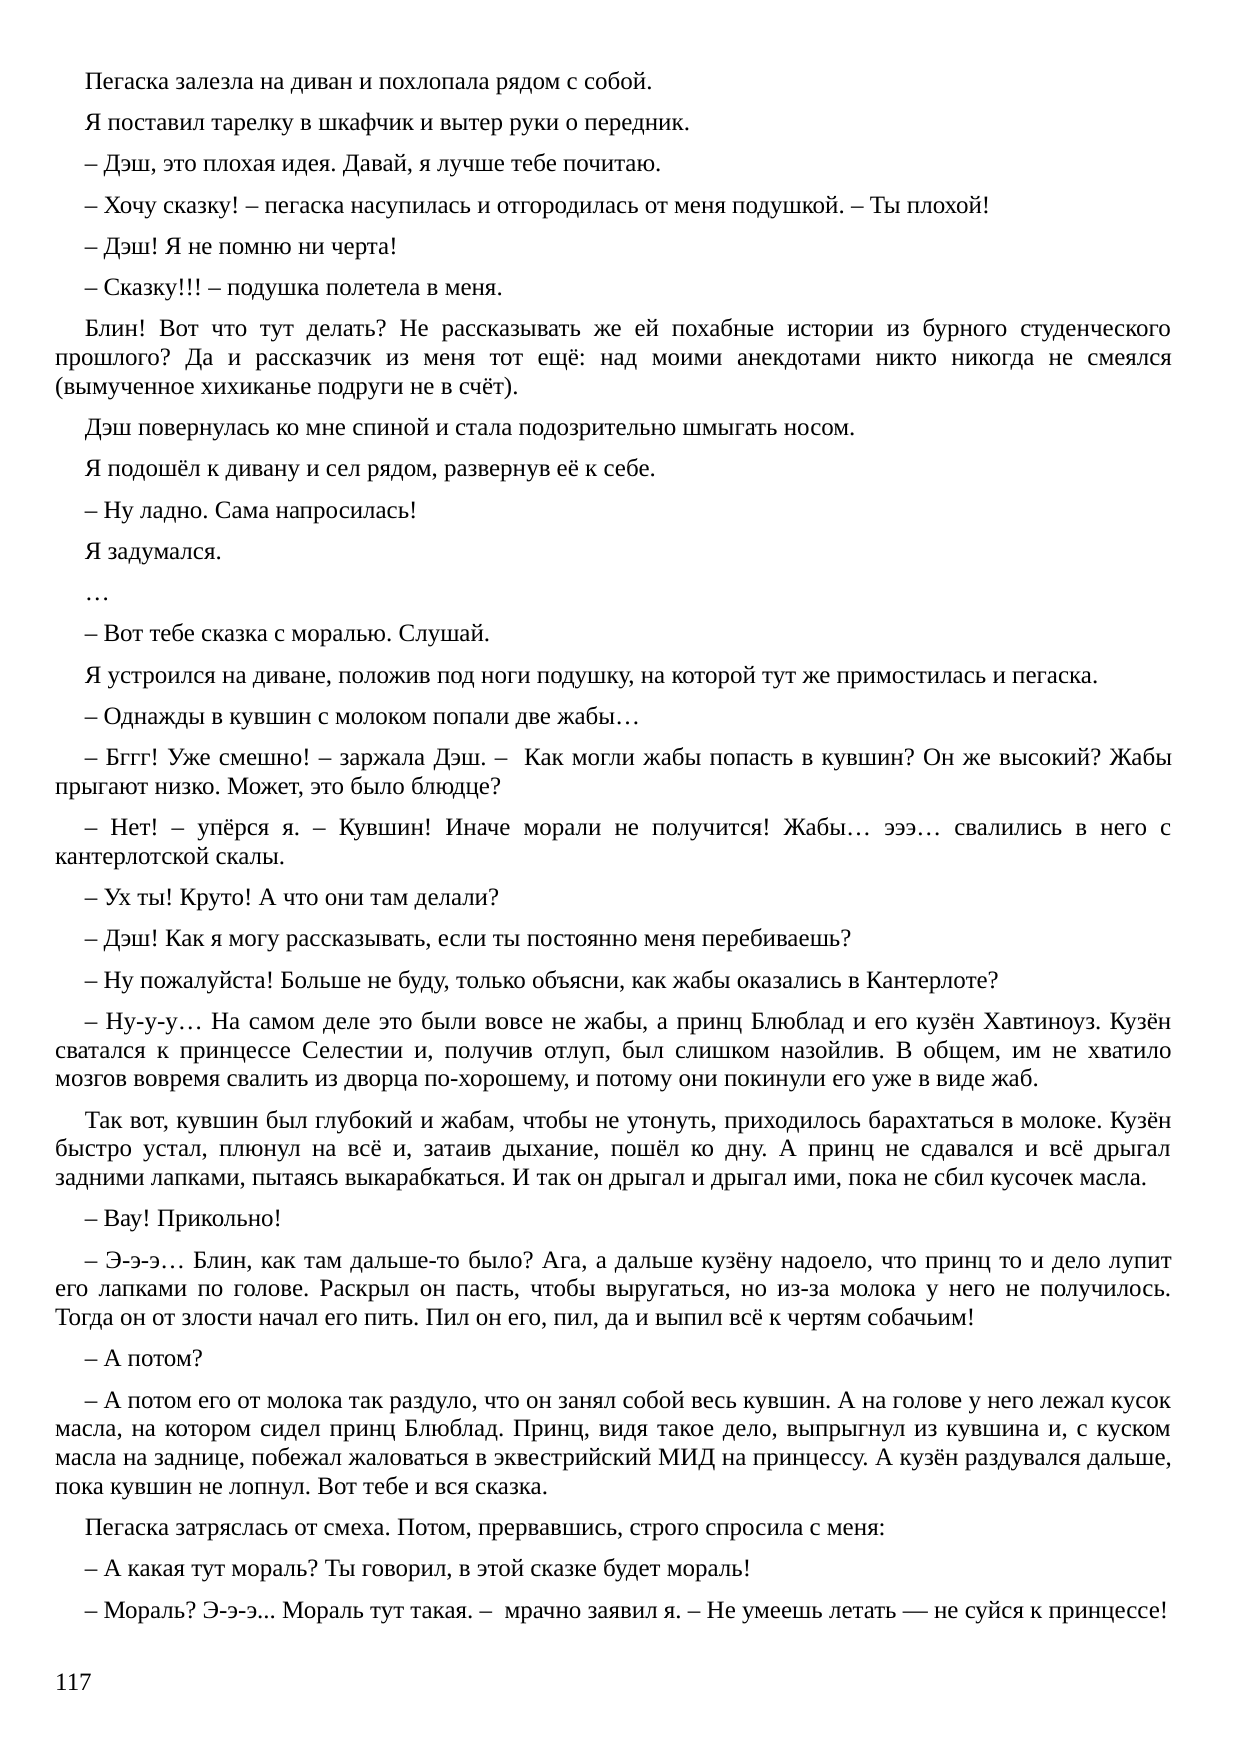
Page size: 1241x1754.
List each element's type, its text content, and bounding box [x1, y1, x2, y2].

text – Ну-у-у… На самом деле это были вовсе не жабы, а принц Блюблад и его кузён Хавтиноуз. Кузён сватался к принцессе Селестии и, получив отлуп, был слишком назойлив. В общем, им не хватило мозгов вовремя свалить из дворца по-хорошему, и потому они покинули его уже в виде жаб. [55, 1006, 1173, 1092]
text – Ну ладно. Сама напросилась! [55, 495, 1173, 523]
text Пегаска залезла на диван и похлопала рядом с собой. [55, 66, 1173, 95]
text Я задумался. [55, 536, 1173, 565]
text … [55, 577, 1173, 606]
text Я подошёл к дивану и сел рядом, развернув её к себе. [55, 453, 1173, 482]
text – Э-э-э… Блин, как там дальше-то было? Ага, а дальше кузёну надоело, что принц то и дело лупит его лапками по голове. Раскрыл он пасть, чтобы выругаться, но из-за молока у него не получилось. Тогда он от злости начал его пить. Пил он его, пил, да и выпил всё к чертям собачьим! [55, 1245, 1173, 1331]
text – Бггг! Уже смешно! – заржала Дэш. – Как могли жабы попасть в кувшин? Он же высокий? Жабы прыгают низко. Может, это было блюдце? [55, 742, 1173, 800]
text – Вау! Прикольно! [55, 1203, 1173, 1232]
text – Дэш, это плохая идея. Давай, я лучше тебе почитаю. [55, 148, 1173, 177]
text Пегаска затряслась от смеха. Потом, прервавшись, строго спросила с меня: [55, 1512, 1173, 1541]
text – Дэш! Я не помню ни черта! [55, 231, 1173, 260]
text – Нет! – упёрся я. – Кувшин! Иначе морали не получится! Жабы… эээ… свалились в него с кантерлотской скалы. [55, 812, 1173, 870]
text Дэш повернулась ко мне спиной и стала подозрительно шмыгать носом. [55, 412, 1173, 441]
text – Ну пожалуйста! Больше не буду, только объясни, как жабы оказались в Кантерлоте? [55, 965, 1173, 993]
text Я устроился на диване, положив под ноги подушку, на которой тут же примостилась и пегаска. [55, 660, 1173, 688]
text – Дэш! Как я могу рассказывать, если ты постоянно меня перебиваешь? [55, 923, 1173, 952]
text Так вот, кувшин был глубокий и жабам, чтобы не утонуть, приходилось барахтаться в молоке. Кузён быстро устал, плюнул на всё и, затаив дыхание, пошёл ко дну. А принц не сдавался и всё дрыгал задними лапками, пытаясь выкарабкаться. И так он дрыгал и дрыгал ими, пока не сбил кусочек масла. [55, 1105, 1173, 1191]
text – А какая тут мораль? Ты говорил, в этой сказке будет мораль! [55, 1553, 1173, 1582]
text – Вот тебе сказка с моралью. Слушай. [55, 618, 1173, 647]
text – А потом его от молока так раздуло, что он занял собой весь кувшин. А на голове у него лежал кусок масла, на котором сидел принц Блюблад. Принц, видя такое дело, выпрыгнул из кувшина и, с куском масла на заднице, побежал жаловаться в эквестрийский МИД на принцессу. А кузён раздувался дальше, пока кувшин не лопнул. Вот тебе и вся сказка. [55, 1385, 1173, 1500]
text – А потом? [55, 1343, 1173, 1372]
text – Ух ты! Круто! А что они там делали? [55, 882, 1173, 911]
text Я поставил тарелку в шкафчик и вытер руки о передник. [55, 107, 1173, 136]
text – Хочу сказку! – пегаска насупилась и отгородилась от меня подушкой. – Ты плохой! [55, 190, 1173, 218]
text – Сказку!!! – подушка полетела в меня. [55, 272, 1173, 301]
text – Однажды в кувшин с молоком попали две жабы… [55, 701, 1173, 730]
text Блин! Вот что тут делать? Не рассказывать же ей похабные истории из бурного студенческого прошлого? Да и рассказчик из меня тот ещё: над моими анекдотами никто никогда не смеялся (вымученное хихиканье подруги не в счёт). [55, 313, 1173, 400]
text – Мораль? Э-э-э... Мораль тут такая. – мрачно заявил я. – Не умеешь летать — не суйся к принцессе! [55, 1595, 1173, 1623]
